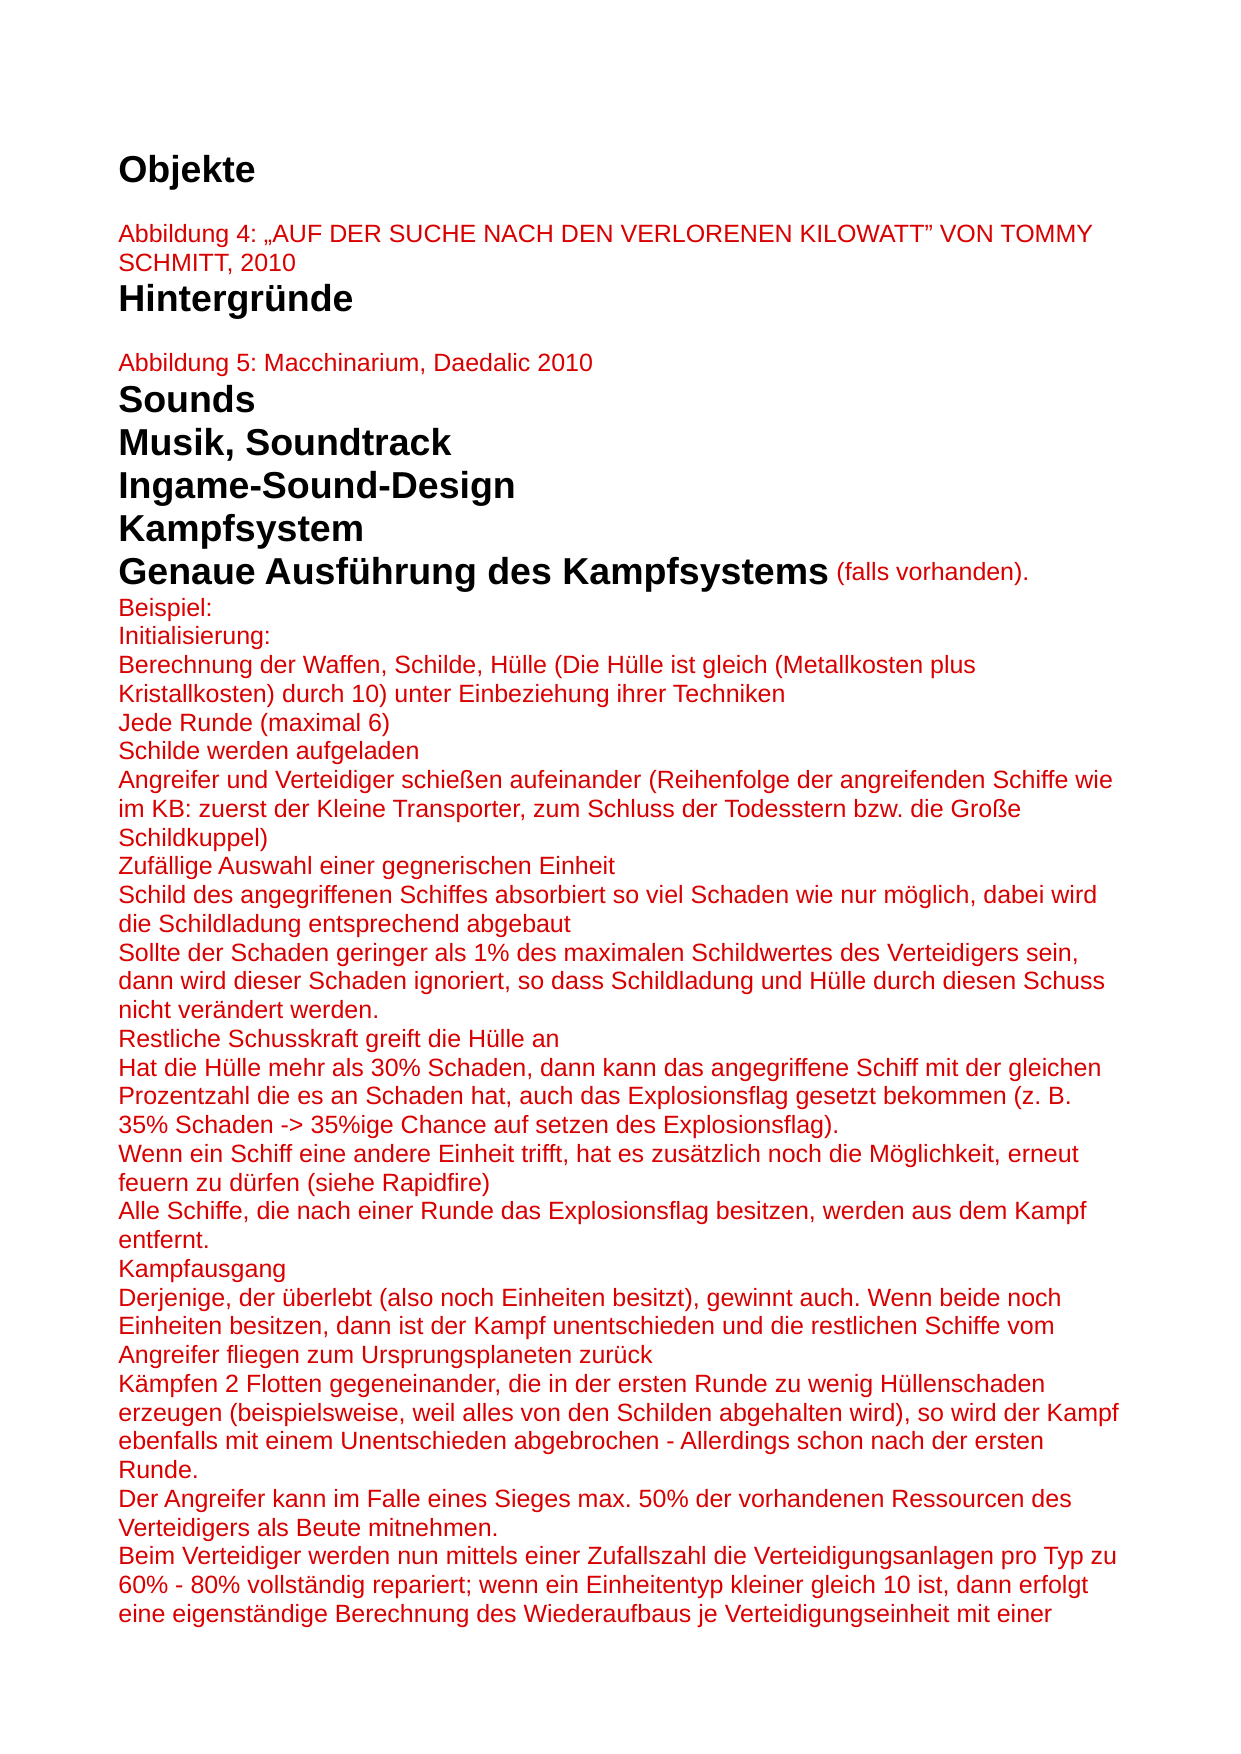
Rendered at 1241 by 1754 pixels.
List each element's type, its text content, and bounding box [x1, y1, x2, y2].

text Der Angreifer kann im Falle eines Sieges max. 50% der vorhandenen Ressourcen des Verteidigers als Beute mitnehmen. [118, 1484, 1122, 1541]
text Kampfsystem [118, 506, 1122, 549]
text Genaue Ausführung des Kampfsystems (falls vorhanden). [118, 549, 1122, 592]
text Berechnung der Waffen, Schilde, Hülle (Die Hülle ist gleich (Metallkosten plus Kristallkosten) durch 10) unter Einbeziehung ihrer Techniken [118, 650, 1122, 707]
text Zufällige Auswahl einer gegnerischen Einheit [118, 851, 1122, 880]
text Initialisierung: [118, 621, 1122, 650]
text Sounds [118, 377, 1122, 420]
text Schild des angegriffenen Schiffes absorbiert so viel Schaden wie nur möglich, dabei wird die Schildladung entsprechend abgebaut [118, 880, 1122, 937]
text Derjenige, der überlebt (also noch Einheiten besitzt), gewinnt auch. Wenn beide noch Einheiten besitzen, dann ist der Kampf unentschieden und die restlichen Schiffe vom Angreifer fliegen zum Ursprungsplaneten zurück [118, 1282, 1122, 1369]
text Restliche Schusskraft greift die Hülle an [118, 1024, 1122, 1052]
text Schilde werden aufgeladen [118, 736, 1122, 765]
text Beispiel: [118, 592, 1122, 621]
text Musik, Soundtrack [118, 420, 1122, 463]
text Beim Verteidiger werden nun mittels einer Zufallszahl die Verteidigungsanlagen pro Typ zu 60% - 80% vollständig repariert; wenn ein Einheitentyp kleiner gleich 10 ist, dann erfolgt eine eigenständige Berechnung des Wiederaufbaus je Verteidigungseinheit mit einer [118, 1541, 1122, 1627]
text Jede Runde (maximal 6) [118, 707, 1122, 736]
text Angreifer und Verteidiger schießen aufeinander (Reihenfolge der angreifenden Schiffe wie im KB: zuerst der Kleine Transporter, zum Schluss der Todesstern bzw. die Große Schildkuppel) [118, 765, 1122, 851]
text Sollte der Schaden geringer als 1% des maximalen Schildwertes des Verteidigers sein, dann wird dieser Schaden ignoriert, so dass Schildladung und Hülle durch diesen Schuss nicht verändert werden. [118, 937, 1122, 1024]
text Abbildung 5: Macchinarium, Daedalic 2010 [118, 348, 1122, 377]
text Objekte [118, 147, 1122, 190]
text Hintergründe [118, 276, 1122, 319]
text Alle Schiffe, die nach einer Runde das Explosionsflag besitzen, werden aus dem Kampf entfernt. [118, 1196, 1122, 1254]
text Kampfausgang [118, 1254, 1122, 1282]
text Ingame-Sound-Design [118, 463, 1122, 506]
text Wenn ein Schiff eine andere Einheit trifft, hat es zusätzlich noch die Möglichkeit, erneut feuern zu dürfen (siehe Rapidfire) [118, 1139, 1122, 1196]
text Hat die Hülle mehr als 30% Schaden, dann kann das angegriffene Schiff mit der gleichen Prozentzahl die es an Schaden hat, auch das Explosionsflag gesetzt bekommen (z. B. 35% Schaden -> 35%ige Chance auf setzen des Explosionsflag). [118, 1052, 1122, 1139]
text Abbildung 4: „AUF DER SUCHE NACH DEN VERLORENEN KILOWATT” VON TOMMY SCHMITT, 2010 [118, 219, 1122, 276]
text Kämpfen 2 Flotten gegeneinander, die in der ersten Runde zu wenig Hüllenschaden erzeugen (beispielsweise, weil alles von den Schilden abgehalten wird), so wird der Kampf ebenfalls mit einem Unentschieden abgebrochen - Allerdings schon nach der ersten Runde. [118, 1369, 1122, 1484]
